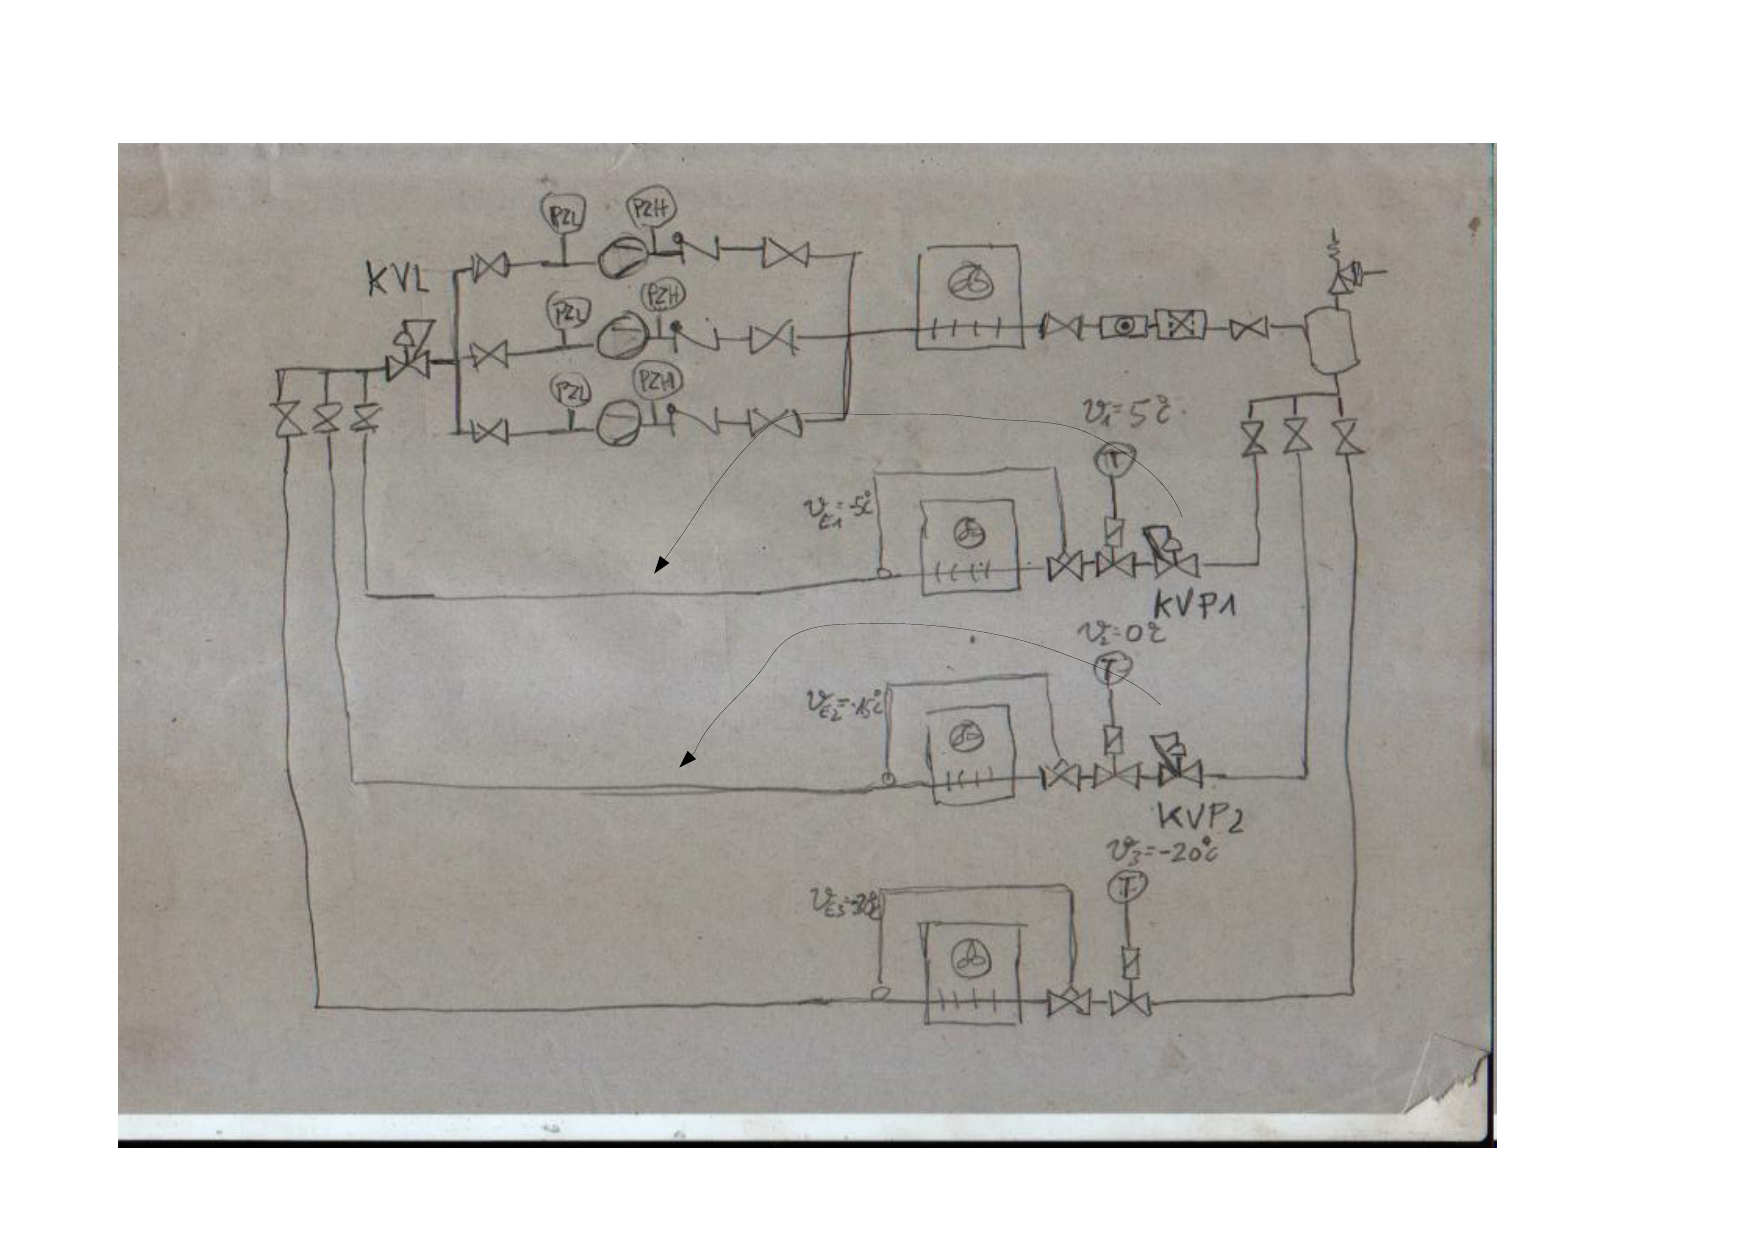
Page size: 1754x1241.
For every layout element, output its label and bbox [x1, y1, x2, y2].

picture [118, 143, 1497, 1148]
